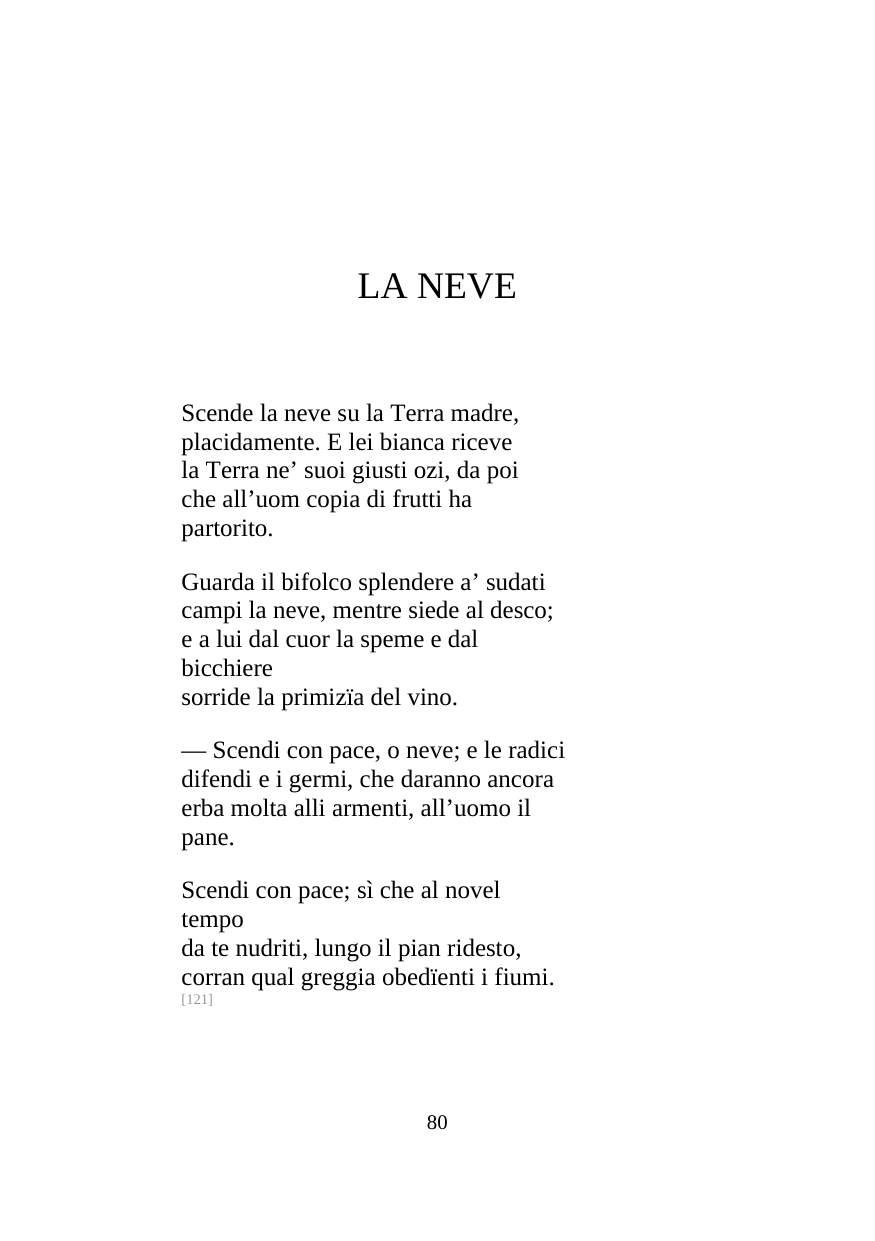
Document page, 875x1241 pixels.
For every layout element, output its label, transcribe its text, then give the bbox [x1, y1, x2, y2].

text Guarda il bifolco splendere a’ sudati campi la neve, mentre siede al desco; e a lui dal cuor la speme e dal bicchiere sorride la primizïa del vino. [181, 567, 569, 711]
text — Scendi con pace, o neve; e le radici difendi e i germi, che daranno ancora erba molta alli armenti, all’uomo il pane. [181, 736, 569, 851]
subtitle LA NEVE [181, 264, 693, 307]
text Scende la neve su la Terra madre, placidamente. E lei bianca riceve la Terra ne’ suoi giusti ozi, da poi che all’uom copia di frutti ha partorito. [181, 398, 569, 542]
text Scendi con pace; sì che al novel tempo da te nudriti, lungo il pian ridesto, corran qual greggia obedïenti i fiumi. [121] [181, 876, 569, 1007]
